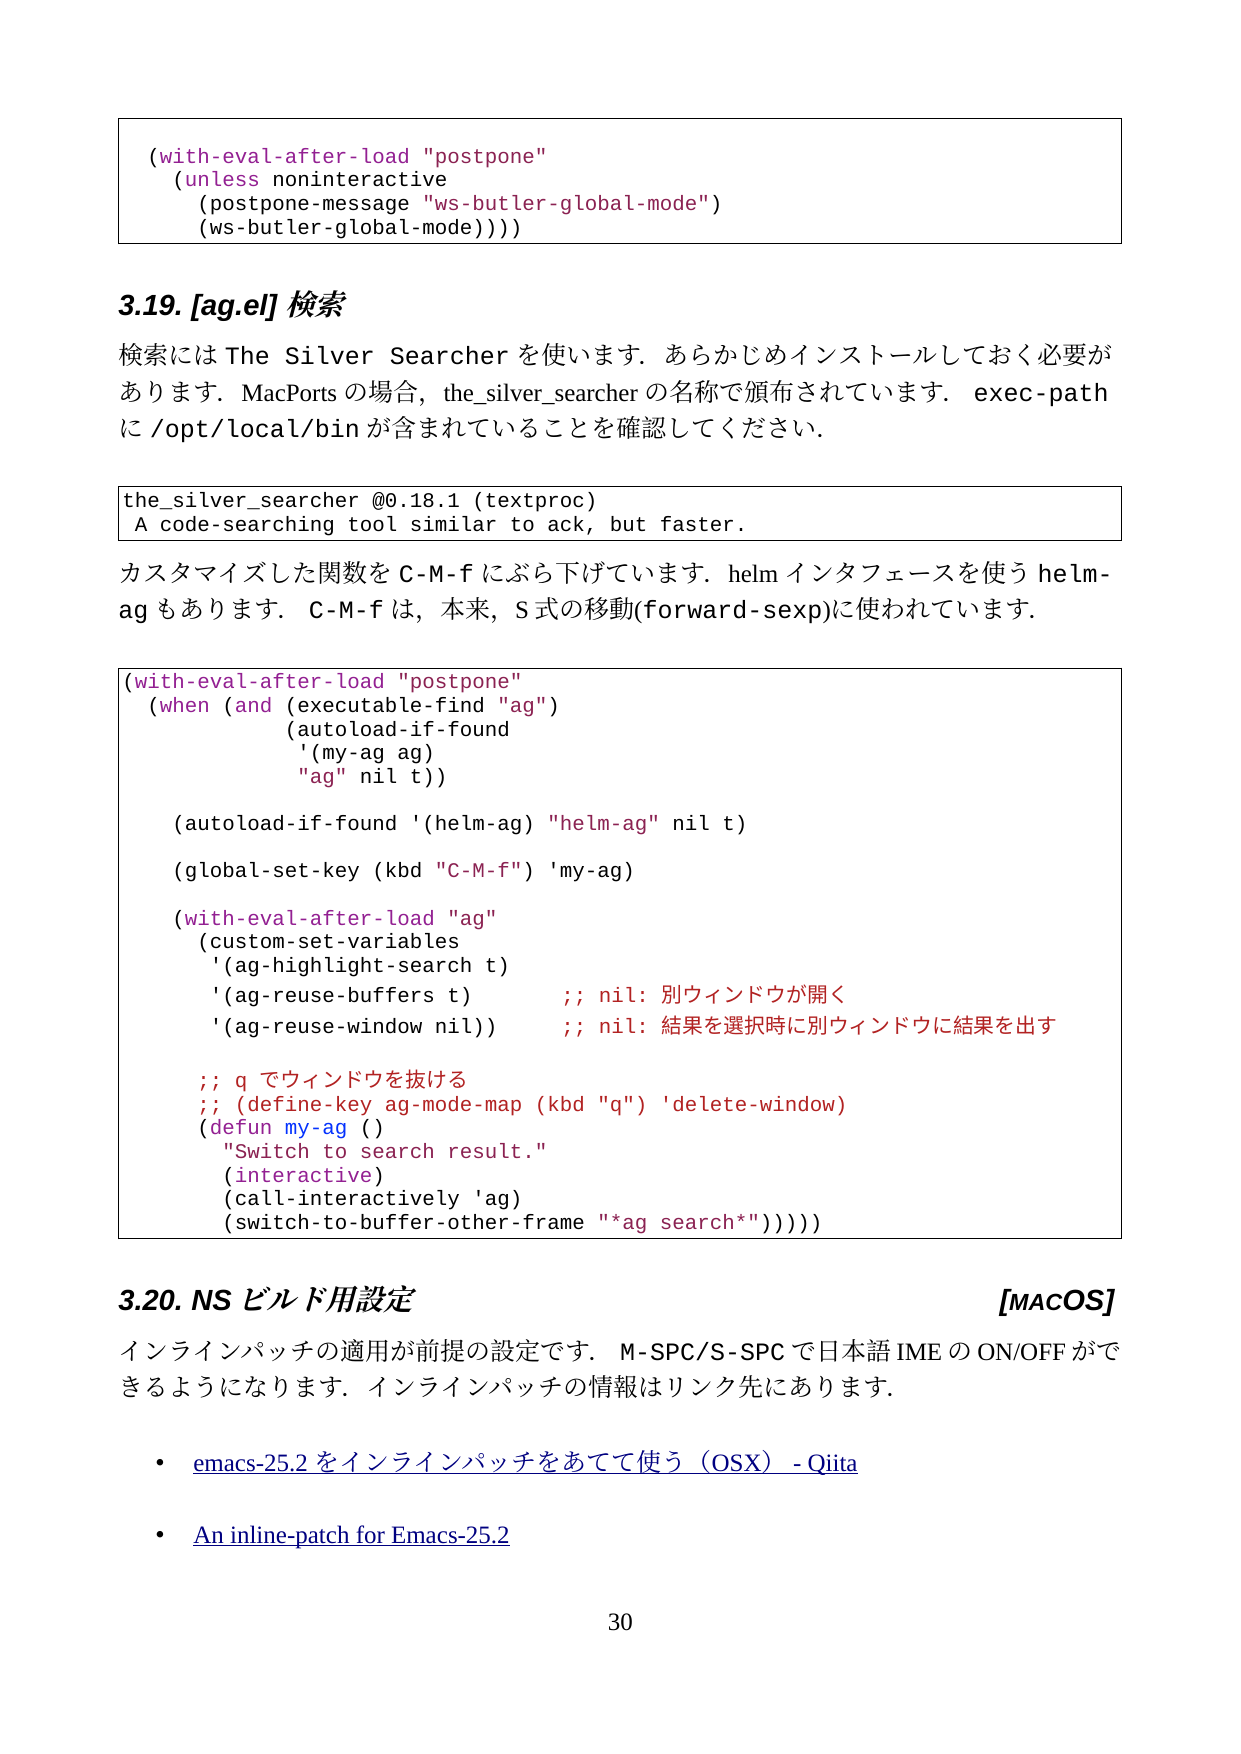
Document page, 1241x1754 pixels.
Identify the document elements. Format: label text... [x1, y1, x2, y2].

text (interactive) [119, 1161, 1121, 1184]
text (with-eval-after-load "postpone" [119, 142, 1121, 165]
text '(ag-reuse-window nil)) ;; nil: 結果を選択時に別ウィンドウに結果を出す [119, 1005, 1121, 1036]
text A code-searching tool similar to ack, but faster. [119, 510, 1121, 540]
text (with-eval-after-load "postpone" [119, 669, 1121, 691]
text ;; q でウィンドウを抜ける [119, 1059, 1121, 1090]
text "Switch to search result." [119, 1137, 1121, 1161]
text (when (and (executable-find "ag") [119, 691, 1121, 715]
text (switch-to-buffer-other-frame "*ag search*"))))) [119, 1208, 1121, 1238]
list emacs-25.2 をインラインパッチをあてて使う（OSX） - Qiita [156, 1445, 1122, 1507]
text カスタマイズした関数を C-M-f にぶら下げています．helm インタフェースを使う helm-ag もあります． C-M-f は，本来，S式の移動(forward-sexp)に使われています． [118, 554, 1122, 655]
text (call-interactively 'ag) [119, 1184, 1121, 1208]
text (unless noninteractive [119, 165, 1121, 189]
text インラインパッチの適用が前提の設定です． M-SPC/S-SPC で日本語IMEのON/OFFができるようになります．インラインパッチの情報はリンク先にあります． [118, 1331, 1122, 1432]
text ;; (define-key ag-mode-map (kbd "q") 'delete-window) [119, 1090, 1121, 1113]
text (custom-set-variables [119, 927, 1121, 951]
text the_silver_searcher @0.18.1 (textproc) [119, 487, 1121, 510]
text 検索には The Silver Searcher を使います．あらかじめインストールしておく必要があります．MacPorts の場合，the_silver_searcher の名称で頒布されています． exec-path に /opt/local/bin が含まれていることを確認してください． [118, 336, 1122, 473]
subtitle [ag.el] 検索 [118, 282, 1122, 323]
text (global-set-key (kbd "C-M-f") 'my-ag) [119, 857, 1121, 880]
text "ag" nil t)) [119, 762, 1121, 786]
subtitle NSビルド用設定 [macOS] [118, 1277, 1122, 1319]
text (defun my-ag () [119, 1113, 1121, 1137]
list An inline-patch for Emacs-25.2 [156, 1520, 1122, 1577]
text (autoload-if-found '(helm-ag) "helm-ag" nil t) [119, 809, 1121, 833]
text (ws-butler-global-mode)))) [119, 213, 1121, 243]
text '(my-ag ag) [119, 738, 1121, 762]
text (with-eval-after-load "ag" [119, 904, 1121, 927]
text (postpone-message "ws-butler-global-mode") [119, 189, 1121, 213]
text (autoload-if-found [119, 715, 1121, 738]
text '(ag-highlight-search t) [119, 951, 1121, 975]
text '(ag-reuse-buffers t) ;; nil: 別ウィンドウが開く [119, 975, 1121, 1005]
